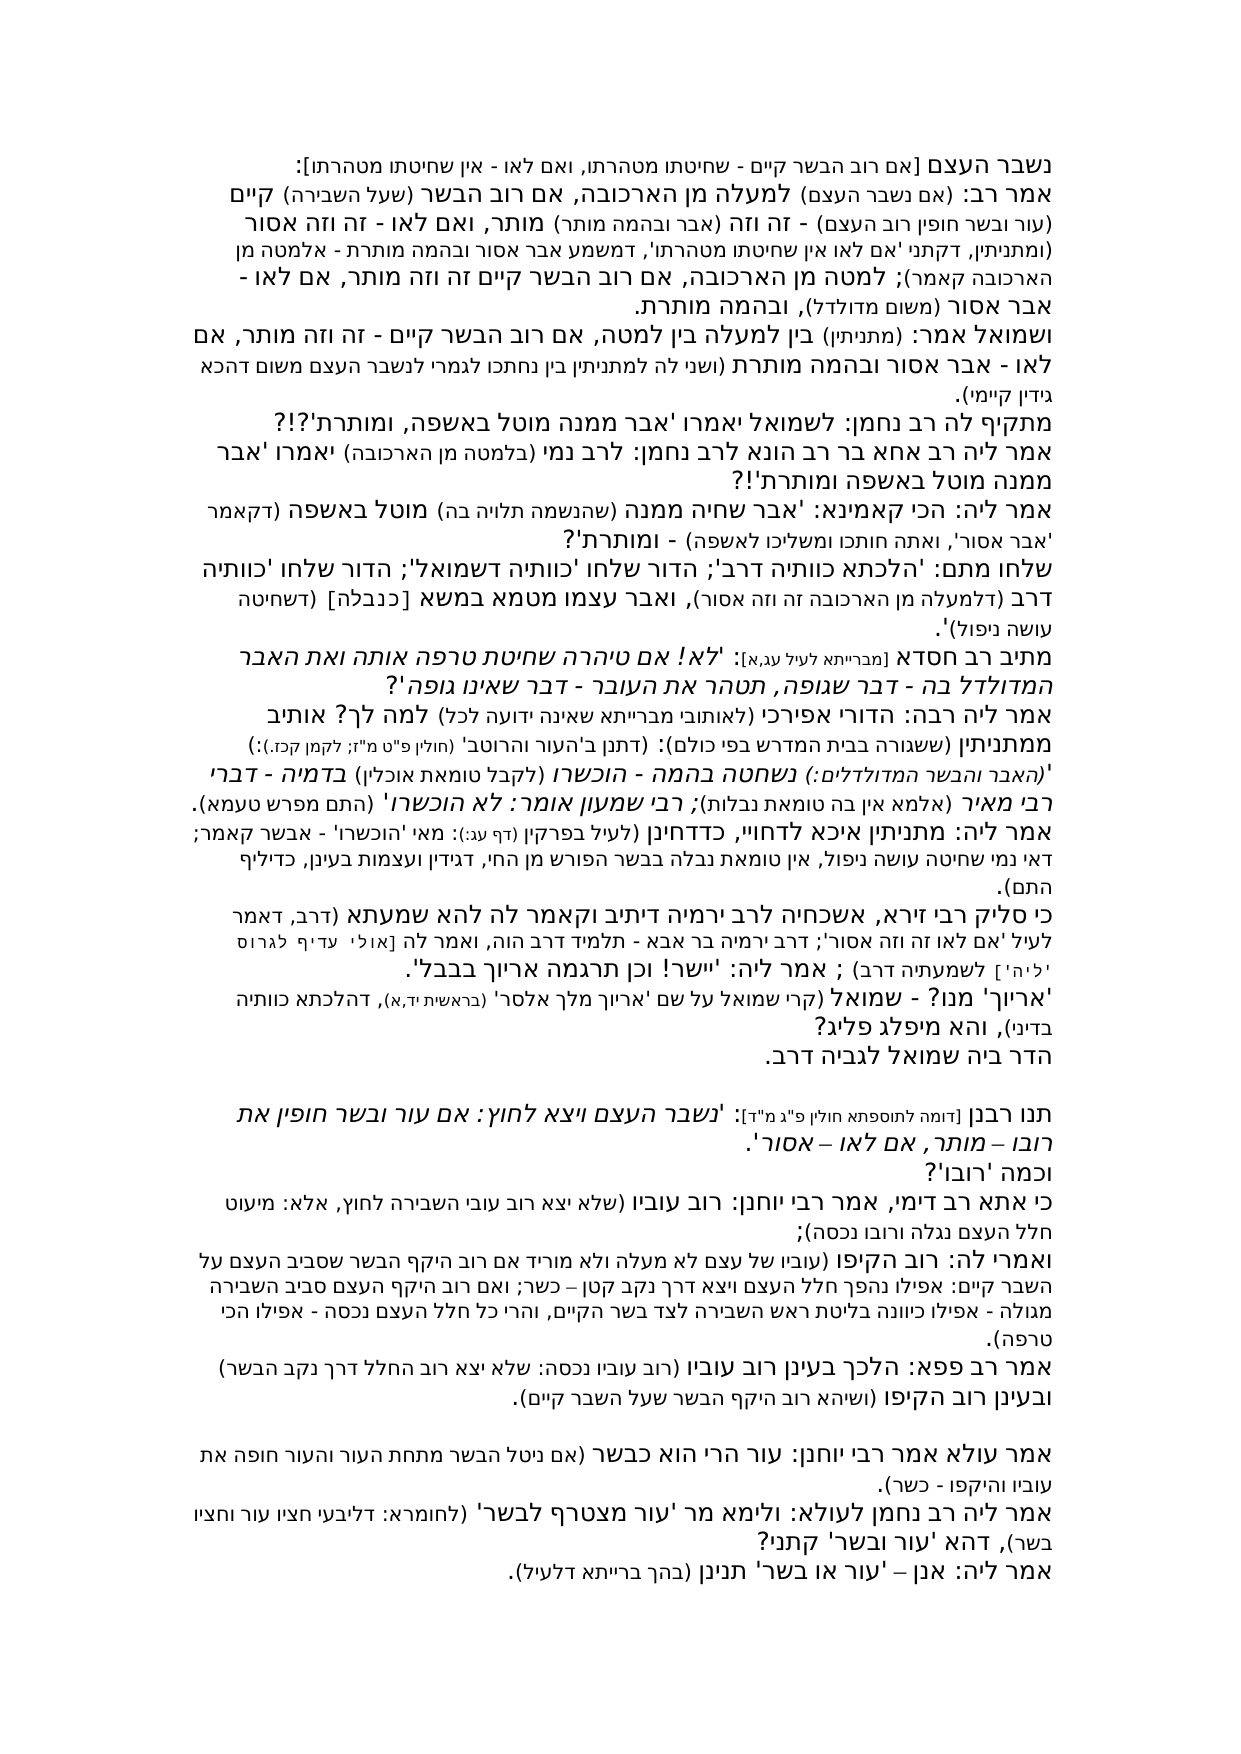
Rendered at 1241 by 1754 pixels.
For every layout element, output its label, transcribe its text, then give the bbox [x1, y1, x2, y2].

text אמר עולא אמר רבי יוחנן: עור הרי הוא כבשר (אם ניטל הבשר מתחת העור והעור חופה את עוביו והיקפו - כשר). [187, 1439, 1053, 1498]
text אמר ליה רבה: הדורי אפירכי (לאותובי מברייתא שאינה ידועה לכל) למה לך? אותיב ממתניתין (ששגורה בבית המדרש בפי כולם): (דתנן ב'העור והרוטב' (חולין פ"ט מ"ז; לקמן קכז.):) '(האבר והבשר המדולדלים:) נשחטה בהמה - הוכשרו (לקבל טומאת אוכלין) בדמיה - דברי רבי מאיר (אלמא אין בה טומאת נבלות); רבי שמעון אומר: לא הוכשרו' (התם מפרש טעמא). [187, 700, 1053, 817]
text שלחו מתם: 'הלכתא כוותיה דרב'; הדור שלחו 'כוותיה דשמואל'; הדור שלחו 'כוותיה דרב (דלמעלה מן הארכובה זה וזה אסור), ואבר עצמו מטמא במשא [כנבלה] (דשחיטה עושה ניפול)'. [187, 554, 1053, 642]
text תנו רבנן [דומה לתוספתא חולין פ"ג מ"ד]: 'נשבר העצם ויצא לחוץ: אם עור ובשר חופין את רובו – מותר, אם לאו – אסור'. [187, 1099, 1053, 1158]
text אמר רב: (אם נשבר העצם) למעלה מן הארכובה, אם רוב הבשר (שעל השבירה) קיים (עור ובשר חופין רוב העצם) - זה וזה (אבר ובהמה מותר) מותר, ואם לאו - זה וזה אסור (ומתניתין, דקתני 'אם לאו אין שחיטתו מטהרתו', דמשמע אבר אסור ובהמה מותרת - אלמטה מן הארכובה קאמר); למטה מן הארכובה, אם רוב הבשר קיים זה וזה מותר, אם לאו - אבר אסור (משום מדולדל), ובהמה מותרת. [187, 179, 1053, 321]
text מתיב רב חסדא [מברייתא לעיל עג,א]: 'לא! אם טיהרה שחיטת טרפה אותה ואת האבר המדולדל בה - דבר שגופה, תטהר את העובר - דבר שאינו גופה'? [187, 642, 1053, 700]
text אמר ליה: אנן – 'עור או בשר' תנינן (בהך ברייתא דלעיל). [187, 1556, 1053, 1586]
text כי אתא רב דימי, אמר רבי יוחנן: רוב עוביו (שלא יצא רוב עובי השבירה לחוץ, אלא: מיעוט חלל העצם נגלה ורובו נכסה); [187, 1187, 1053, 1245]
text ושמואל אמר: (מתניתין) בין למעלה בין למטה, אם רוב הבשר קיים - זה וזה מותר, אם לאו - אבר אסור ובהמה מותרת (ושני לה למתניתין בין נחתכו לגמרי לנשבר העצם משום דהכא גידין קיימי). [187, 321, 1053, 408]
text 'אריוך' מנו? - שמואל (קרי שמואל על שם 'אריוך מלך אלסר' (בראשית יד,א), דהלכתא כוותיה בדיני), והא מיפלג פליג? [187, 983, 1053, 1041]
text ואמרי לה: רוב הקיפו (עוביו של עצם לא מעלה ולא מוריד אם רוב היקף הבשר שסביב העצם על השבר קיים: אפילו נהפך חלל העצם ויצא דרך נקב קטן – כשר; ואם רוב היקף העצם סביב השבירה מגולה - אפילו כיוונה בליטת ראש השבירה לצד בשר הקיים, והרי כל חלל העצם נכסה - אפילו הכי טרפה). [187, 1245, 1053, 1352]
text נשבר העצם [אם רוב הבשר קיים - שחיטתו מטהרתו, ואם לאו - אין שחיטתו מטהרתו]: [187, 150, 1053, 179]
text הדר ביה שמואל לגביה דרב. [187, 1041, 1053, 1071]
text אמר ליה רב אחא בר רב הונא לרב נחמן: לרב נמי (בלמטה מן הארכובה) יאמרו 'אבר ממנה מוטל באשפה ומותרת'!? [187, 437, 1053, 496]
text אמר רב פפא: הלכך בעינן רוב עוביו (רוב עוביו נכסה: שלא יצא רוב החלל דרך נקב הבשר) ובעינן רוב הקיפו (ושיהא רוב היקף הבשר שעל השבר קיים). [187, 1352, 1053, 1411]
text אמר ליה רב נחמן לעולא: ולימא מר 'עור מצטרף לבשר' (לחומרא: דליבעי חציו עור וחציו בשר), דהא 'עור ובשר' קתני? [187, 1498, 1053, 1556]
text כי סליק רבי זירא, אשכחיה לרב ירמיה דיתיב וקאמר לה להא שמעתא (דרב, דאמר לעיל 'אם לאו זה וזה אסור'; דרב ירמיה בר אבא - תלמיד דרב הוה, ואמר לה [אולי עדיף לגרוס 'ליה'] לשמעתיה דרב) ; אמר ליה: 'יישר! וכן תרגמה אריוך בבבל'. [187, 900, 1053, 983]
text וכמה 'רובו'? [187, 1158, 1053, 1187]
text מתקיף לה רב נחמן: לשמואל יאמרו 'אבר ממנה מוטל באשפה, ומותרת'?!? [187, 408, 1053, 437]
text אמר ליה: הכי קאמינא: 'אבר שחיה ממנה (שהנשמה תלויה בה) מוטל באשפה (דקאמר 'אבר אסור', ואתה חותכו ומשליכו לאשפה) - ומותרת'? [187, 496, 1053, 554]
text אמר ליה: מתניתין איכא לדחויי, כדדחינן (לעיל בפרקין (דף עג:): מאי 'הוכשרו' - אבשר קאמר; דאי נמי שחיטה עושה ניפול, אין טומאת נבלה בבשר הפורש מן החי, דגידין ועצמות בעינן, כדיליף התם). [187, 817, 1053, 900]
